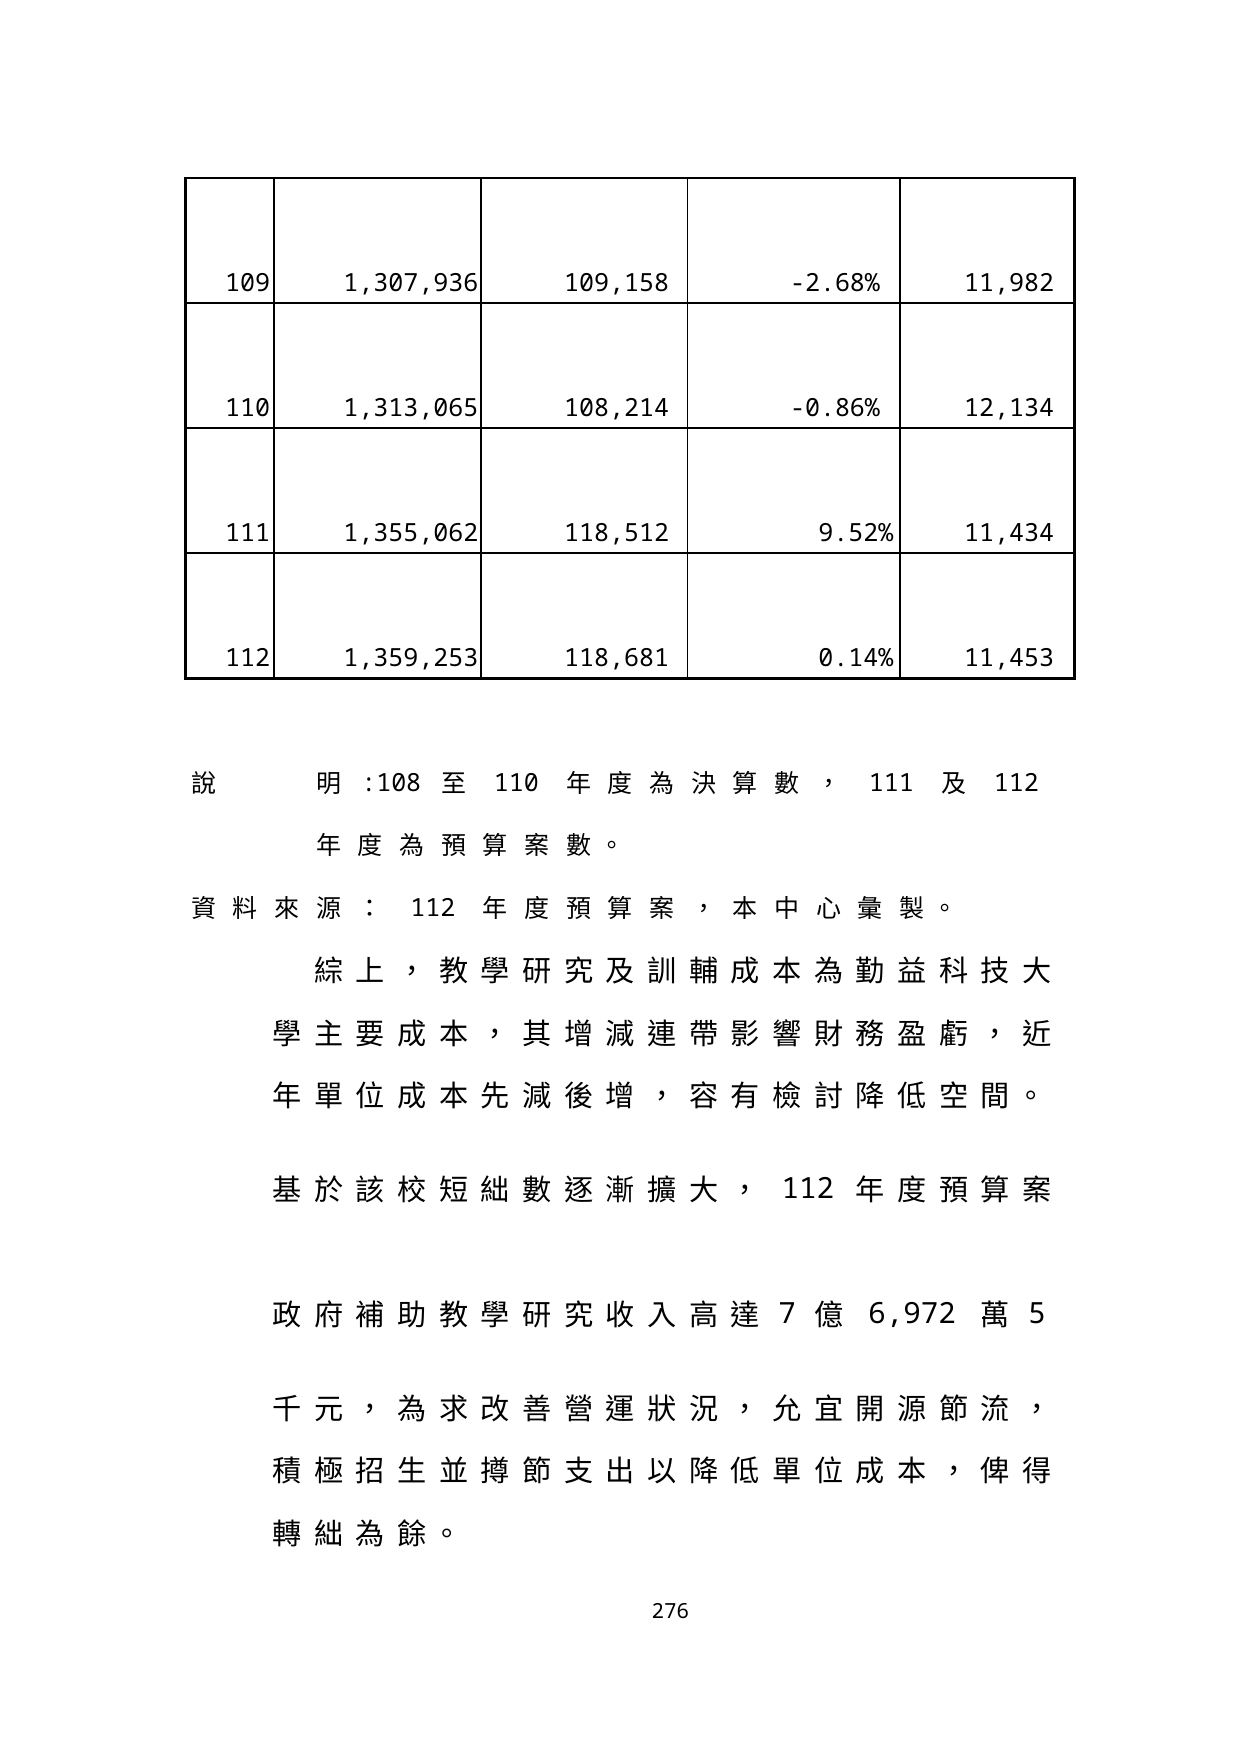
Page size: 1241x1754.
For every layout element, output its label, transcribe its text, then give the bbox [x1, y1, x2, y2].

table_cell 109,158 [482, 179, 687, 302]
table_cell 108,214 [482, 304, 687, 427]
table_cell 110 [187, 304, 273, 427]
text 說 明:108至110年度為決算數，111及112年度為預算案數。 [183, 740, 1058, 865]
table_cell 1,355,062 [275, 429, 480, 552]
table_cell 0.14% [688, 554, 899, 677]
table_cell 12,134 [901, 304, 1073, 427]
table_cell 118,681 [482, 554, 687, 677]
text 綜上，教學研究及訓輔成本為勤益科技大學主要成本，其增減連帶影響財務盈虧，近年單位成本先減後增，容有檢討降低空間。基於該校短絀數逐漸擴大，112年度預算案政府補助教學研究收入高達7億6,972萬5千元，為求改善營運狀況，允宜開源節流，積極招生並撙節支出以降低單位成本，俾得轉絀為餘。 [242, 927, 1058, 1552]
table_cell 11,982 [901, 179, 1073, 302]
table_cell 11,453 [901, 554, 1073, 677]
table_cell 9.52% [688, 429, 899, 552]
table_cell 112 [187, 554, 273, 677]
table_cell 111 [187, 429, 273, 552]
table_cell 1,313,065 [275, 304, 480, 427]
text 資料來源：112年度預算案，本中心彙製。 [183, 865, 1058, 927]
table_cell -2.68% [688, 179, 899, 302]
table_cell 109 [187, 179, 273, 302]
table_cell 1,307,936 [275, 179, 480, 302]
table_cell 1,359,253 [275, 554, 480, 677]
table_cell 11,434 [901, 429, 1073, 552]
table_cell -0.86% [688, 304, 899, 427]
table_cell 118,512 [482, 429, 687, 552]
